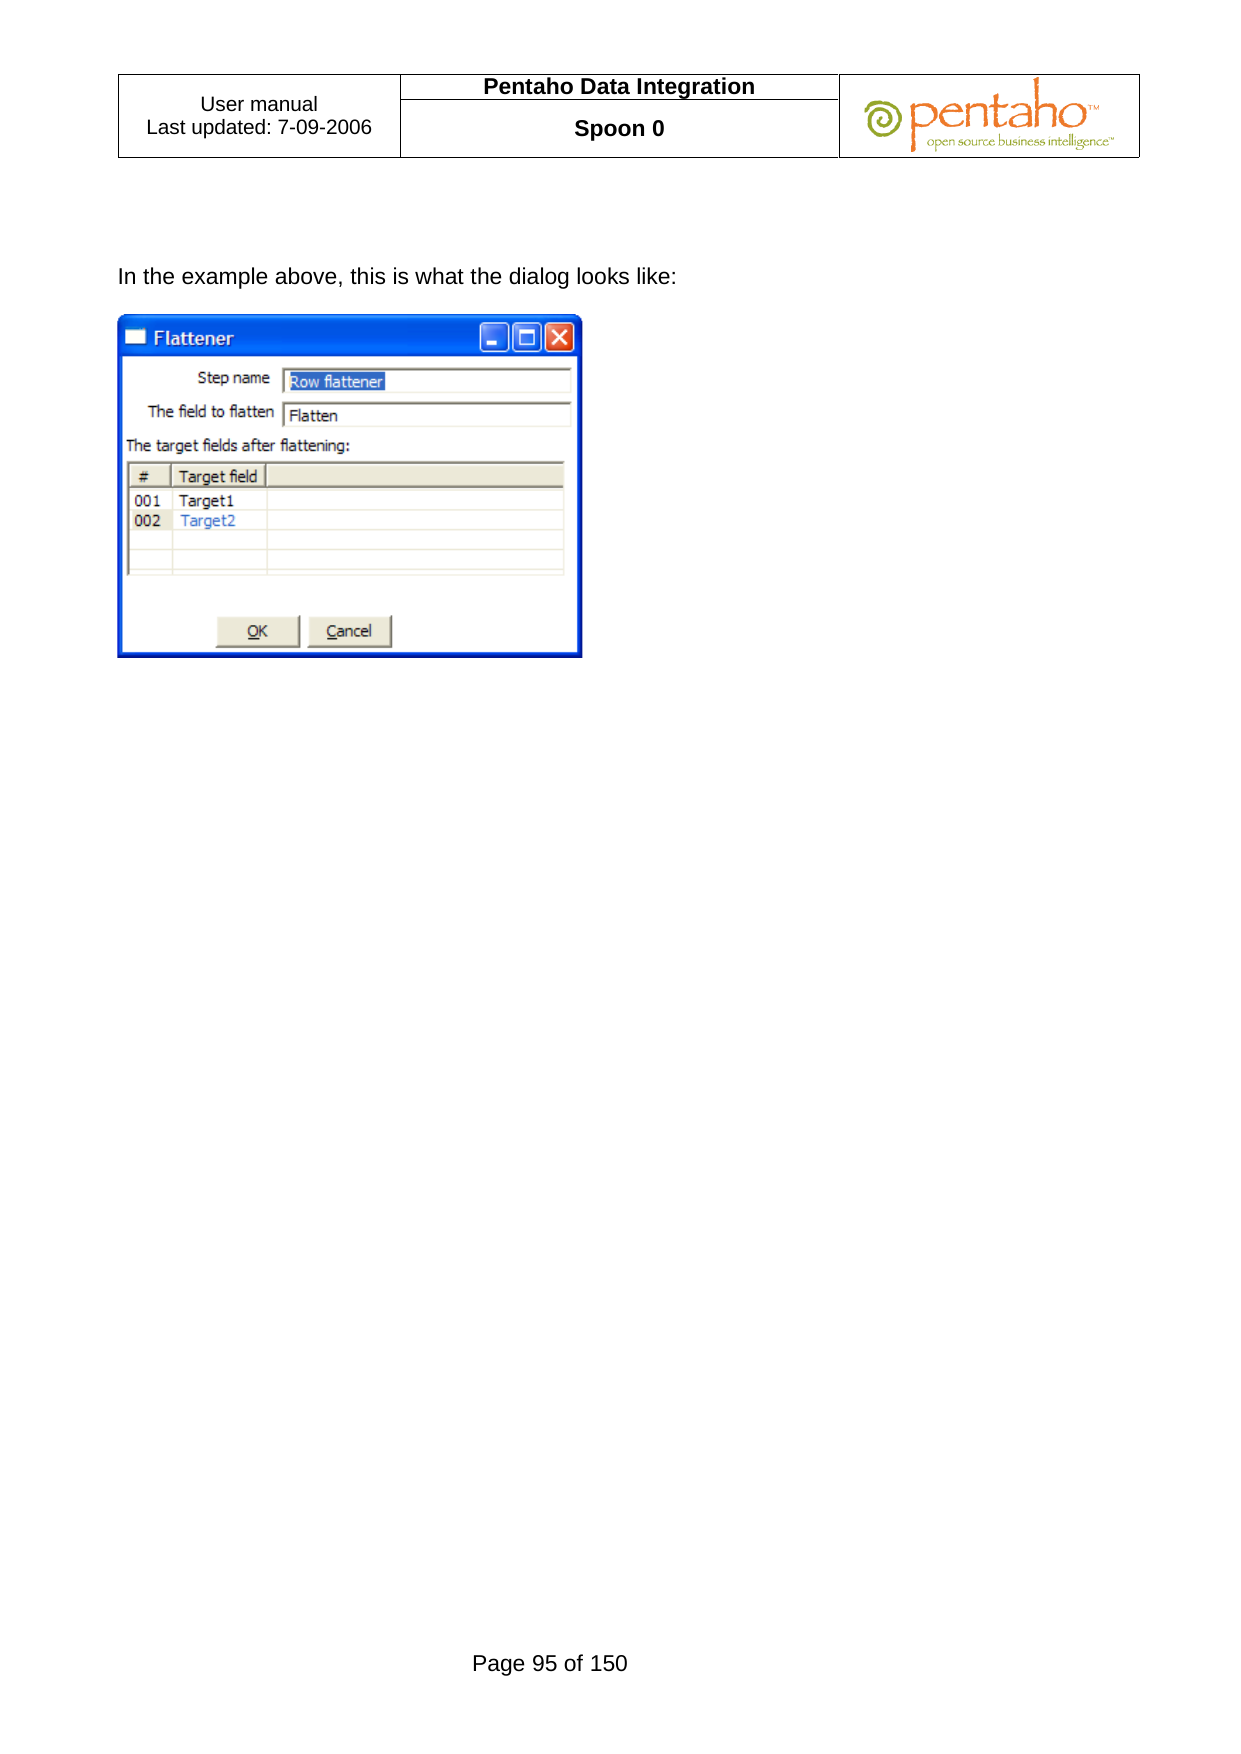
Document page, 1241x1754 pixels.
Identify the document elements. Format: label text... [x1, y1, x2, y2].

picture [117, 314, 583, 658]
text In the example above, this is what the dialog looks like: [117, 264, 1137, 289]
